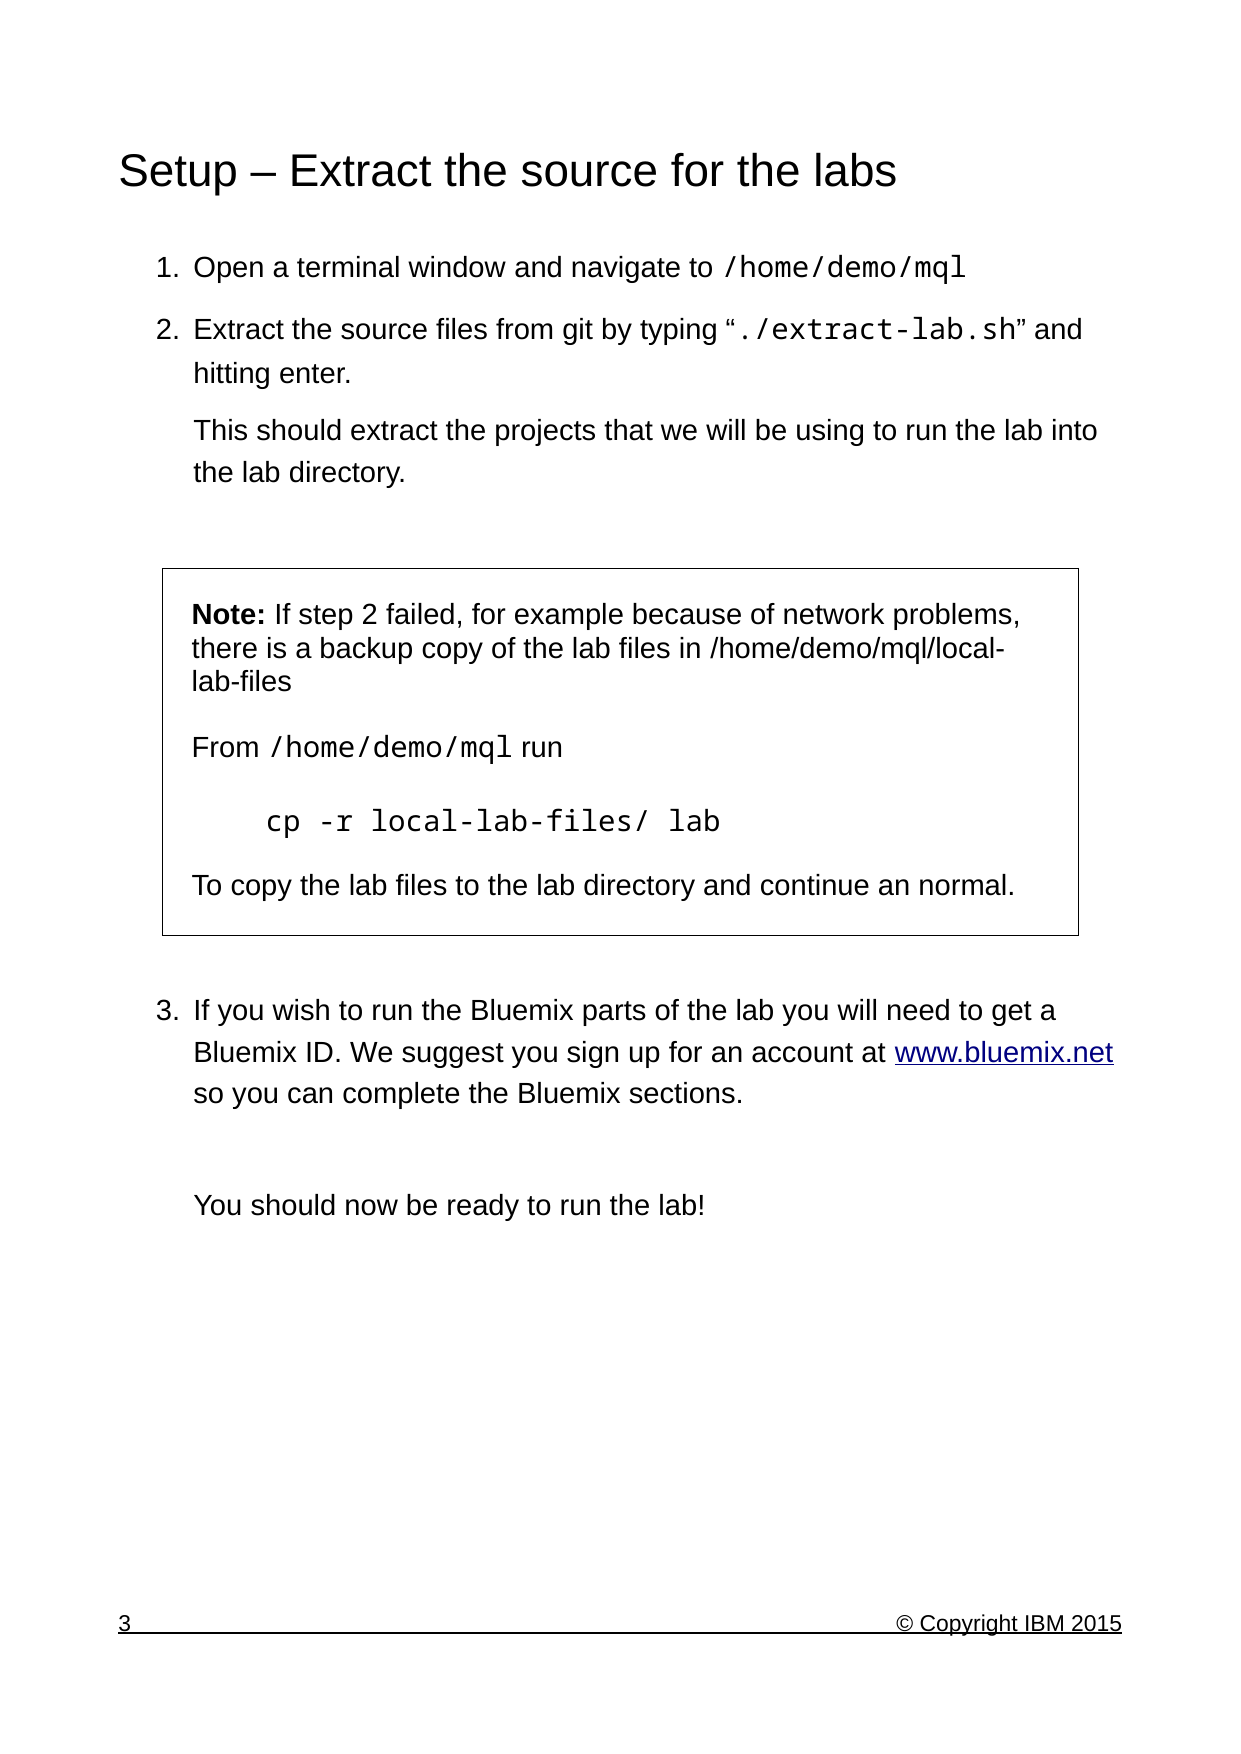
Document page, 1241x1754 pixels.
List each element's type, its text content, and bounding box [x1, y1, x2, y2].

text From /home/demo/mql run [191, 727, 1049, 766]
text Note: If step 2 failed, for example because of network problems, there is a backup copy of the lab files in /home/demo/mql/local-lab-files [191, 597, 1049, 698]
subtitle Setup – Extract the source for the labs [118, 143, 1122, 196]
list Extract the source files from git by typing “./extract-lab.sh” and hitting enter. [156, 308, 1122, 390]
text To copy the lab files to the lab directory and continue an normal. [191, 868, 1049, 902]
text cp -r local-lab-files/ lab [191, 800, 1049, 840]
list This should extract the projects that we will be using to run the lab into the lab directory. [156, 413, 1122, 488]
list You should now be ready to run the lab! [156, 1188, 1122, 1221]
list If you wish to run the Bluemix parts of the lab you will need to get a Bluemix ID. We suggest you sign up for an account at www.bluemix.net so you can complete the Bluemix sections. [156, 993, 1122, 1110]
subtitle Open a terminal window and navigate to /home/demo/mql [156, 246, 1122, 286]
